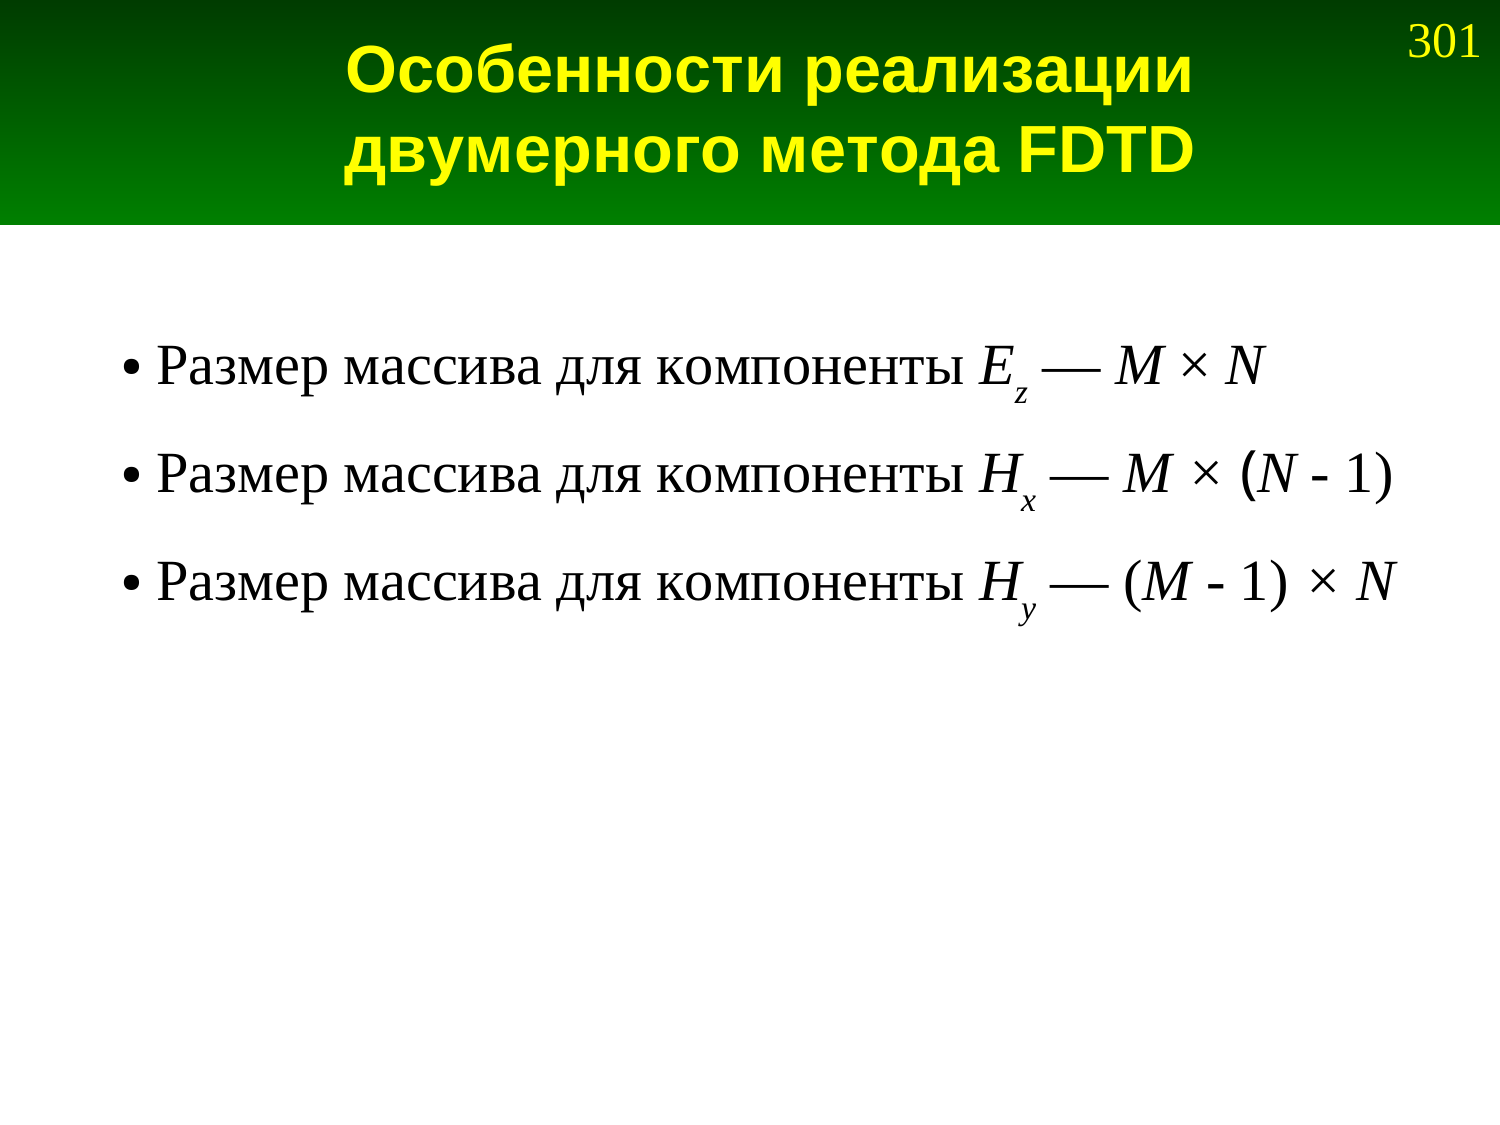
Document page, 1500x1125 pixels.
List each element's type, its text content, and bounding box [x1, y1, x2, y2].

text_box Размер массива для компоненты Ez — M × N Размер массива для компоненты Hx — M × (N - 1) Размер массива для компоненты Hy — (M - 1) × N [106, 318, 1414, 634]
title Особенности реализации двумерного метода FDTD [100, 7, 1441, 204]
